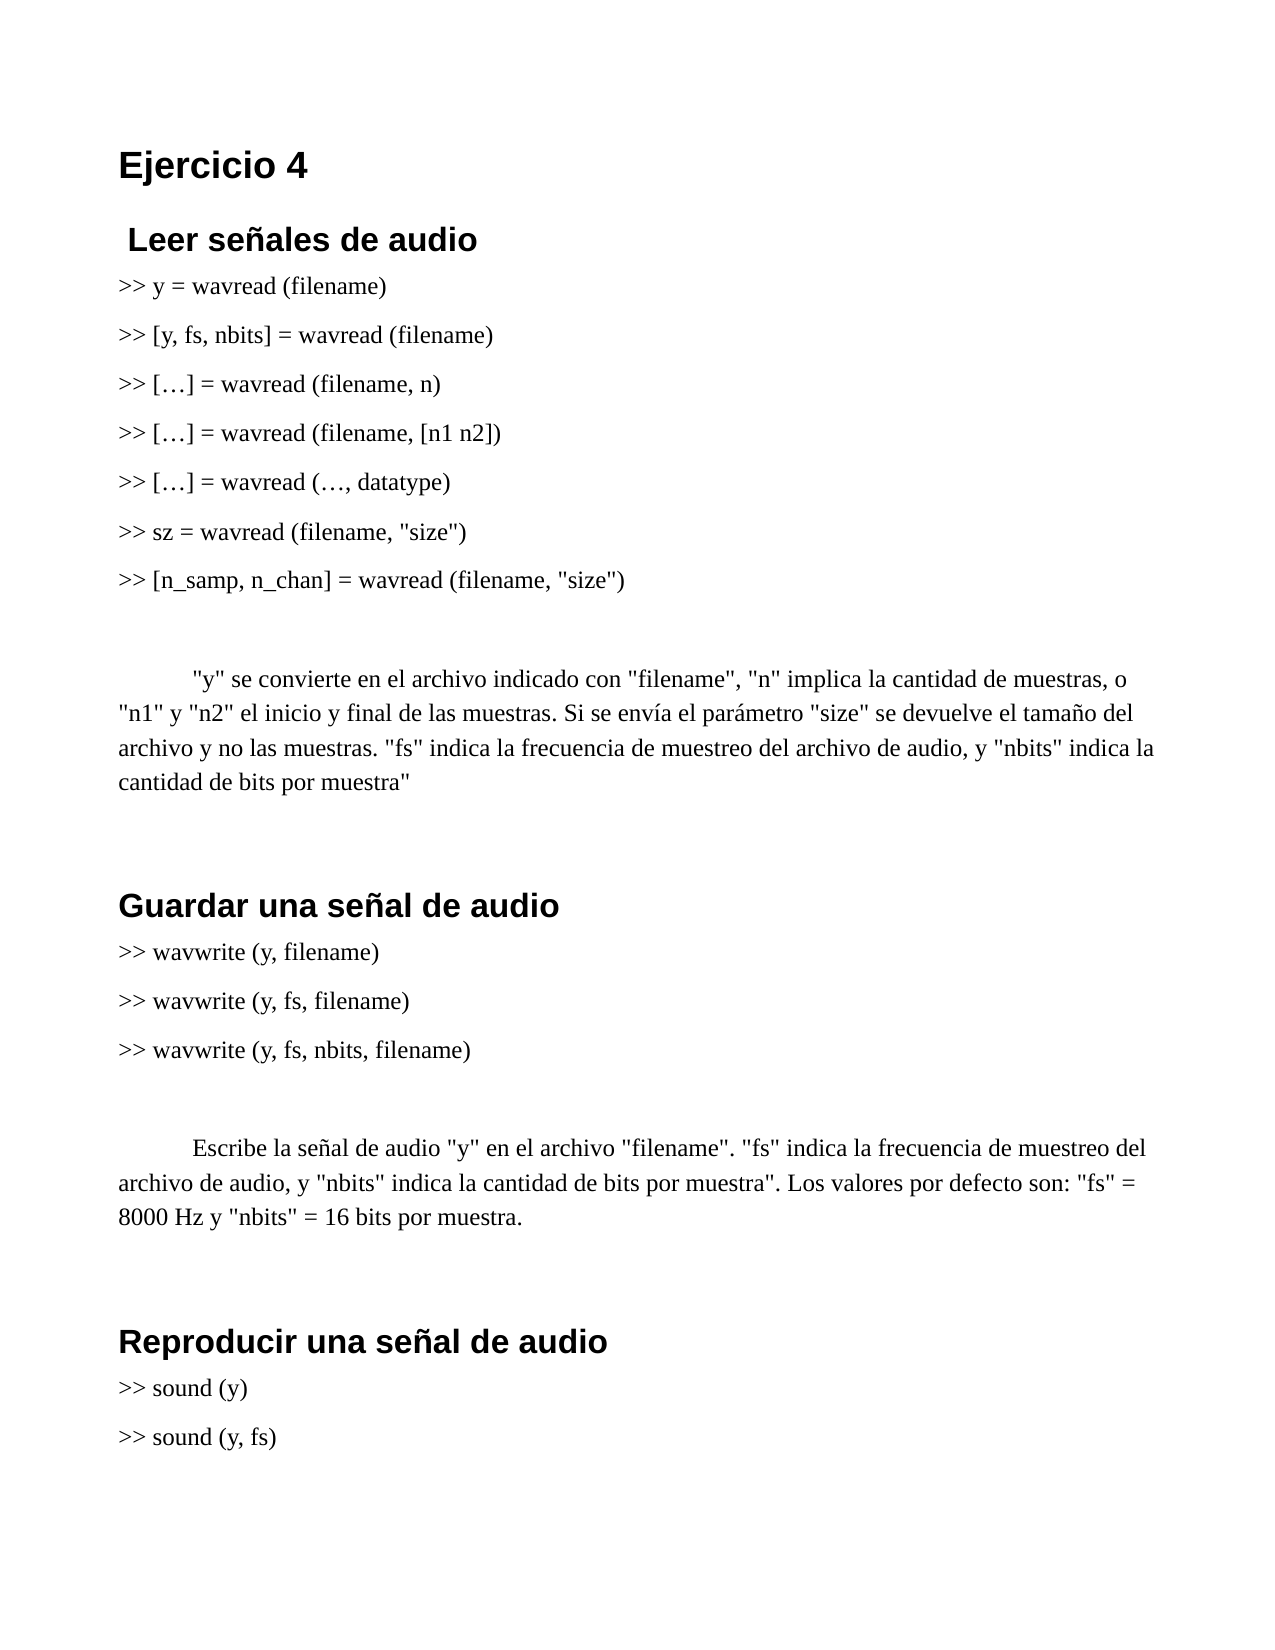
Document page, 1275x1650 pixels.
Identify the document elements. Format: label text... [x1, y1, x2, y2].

text >> wavwrite (y, fs, filename) [118, 986, 1157, 1015]
text >> wavwrite (y, fs, nbits, filename) [118, 1035, 1157, 1064]
text >> sound (y, fs) [118, 1422, 1157, 1450]
text >> […] = wavread (filename, n) [118, 369, 1157, 398]
text >> y = wavread (filename) [118, 271, 1157, 300]
text >> […] = wavread (…, datatype) [118, 467, 1157, 496]
text >> sound (y) [118, 1373, 1157, 1401]
text "y" se convierte en el archivo indicado con "filename", "n" implica la cantidad de muestras, o "n1" y "n2" el inicio y final de las muestras. Si se envía el parámetro "size" se devuelve el tamaño del archivo y no las muestras. "fs" indica la frecuencia de muestreo del archivo de audio, y "nbits" indica la cantidad de bits por muestra" [118, 664, 1157, 796]
subtitle Leer señales de audio [118, 220, 1157, 259]
text >> wavwrite (y, filename) [118, 937, 1157, 966]
subtitle Reproducir una señal de audio [118, 1321, 1157, 1360]
subtitle Ejercicio 4 [118, 143, 1157, 187]
text >> [y, fs, nbits] = wavread (filename) [118, 320, 1157, 349]
text >> sz = wavread (filename, "size") [118, 517, 1157, 545]
subtitle Guardar una señal de audio [118, 886, 1157, 925]
text >> [n_samp, n_chan] = wavread (filename, "size") [118, 566, 1157, 594]
text Escribe la señal de audio "y" en el archivo "filename". "fs" indica la frecuencia de muestreo del archivo de audio, y "nbits" indica la cantidad de bits por muestra". Los valores por defecto son: "fs" = 8000 Hz y "nbits" = 16 bits por muestra. [118, 1133, 1157, 1231]
text >> […] = wavread (filename, [n1 n2]) [118, 418, 1157, 447]
